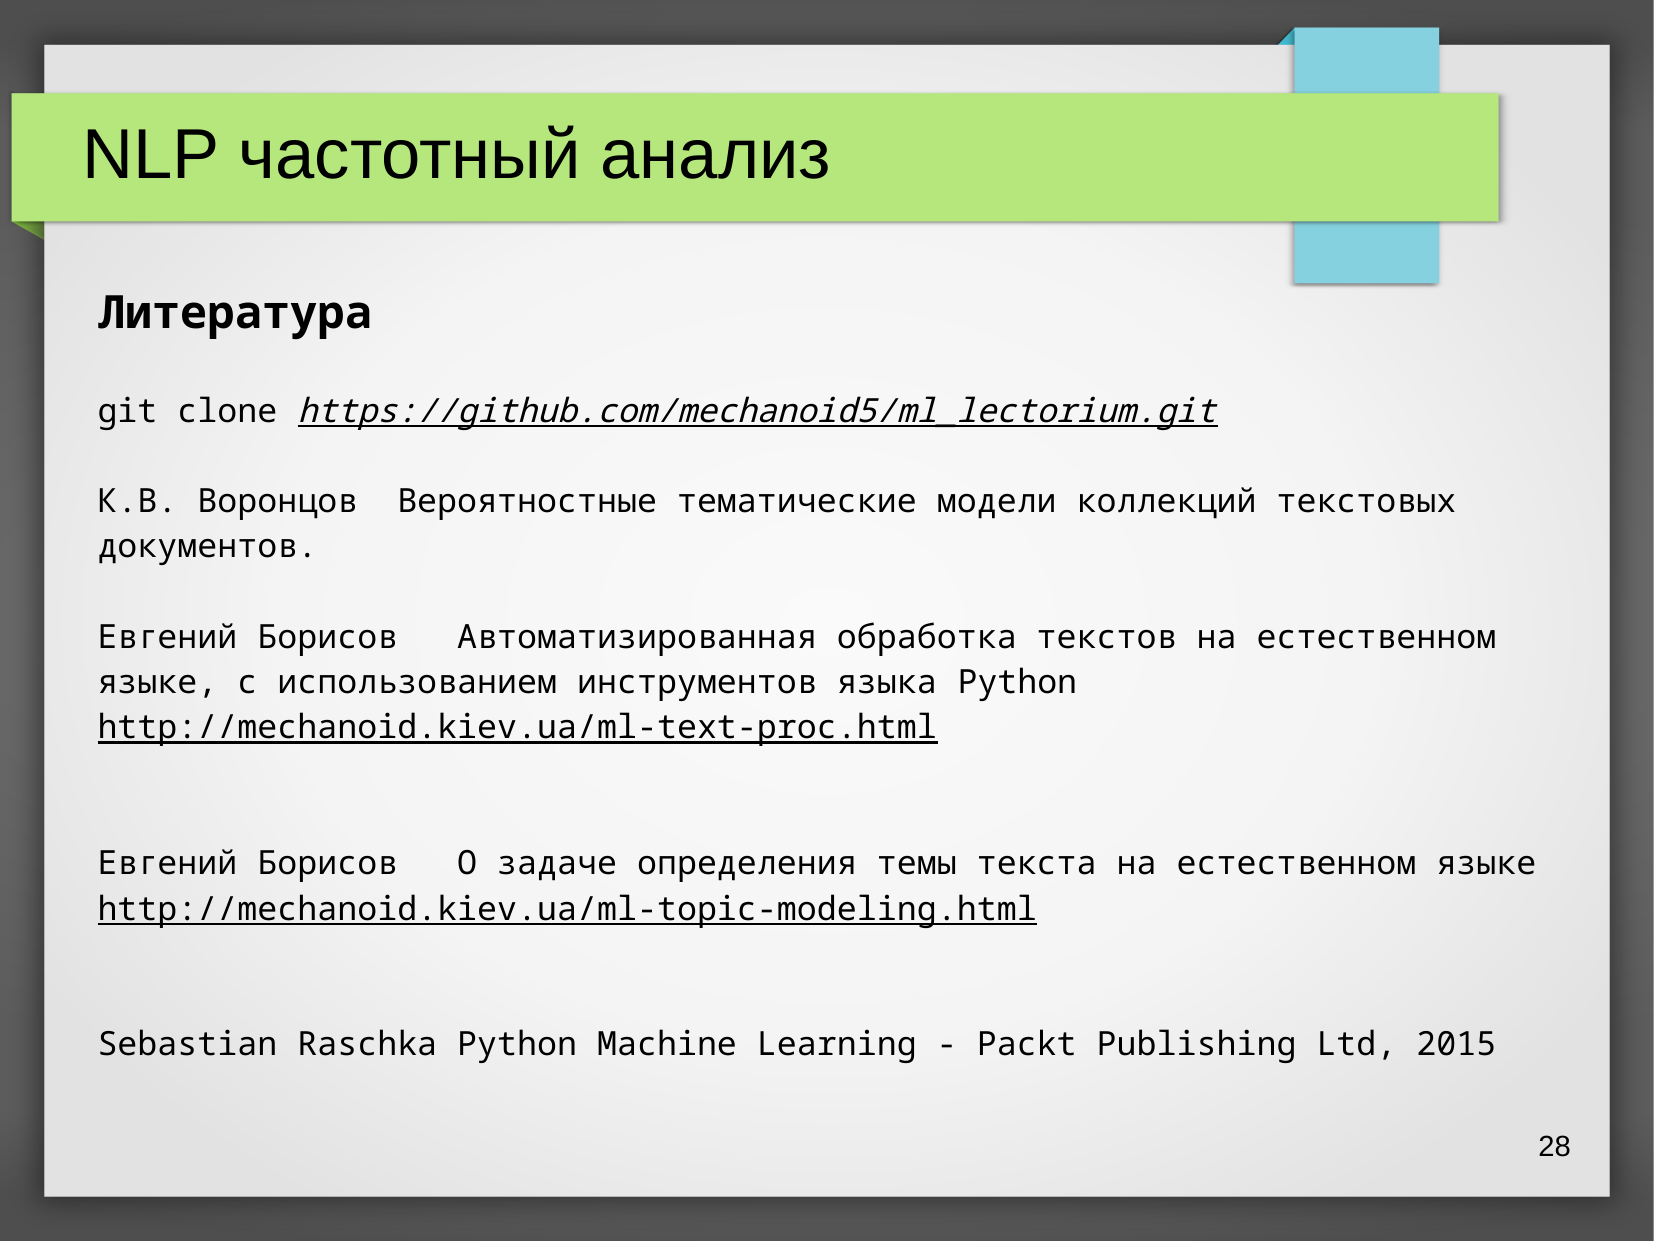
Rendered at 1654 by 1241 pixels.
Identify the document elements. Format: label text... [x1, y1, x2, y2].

title NLP частотный анализ [82, 118, 1406, 189]
picture [0, 0, 1654, 1241]
text_box Литература git clone https://github.com/mechanoid5/ml_lectorium.git К.В. Воронцов Вероятностные тематические модели коллекций текстовых документов. Евгений Борисов Автоматизированная обработка текстов на естественном языке, с использованием инструментов языка Python http://mechanoid.kiev.ua/ml-text-proc.html Евгений Борисов О задаче определения темы текста на естественном языке http://mechanoid.kiev.ua/ml-topic-modeling.html Sebastian Raschka Python Machine Learning - Packt Publishing Ltd, 2015 [82, 271, 1607, 1072]
